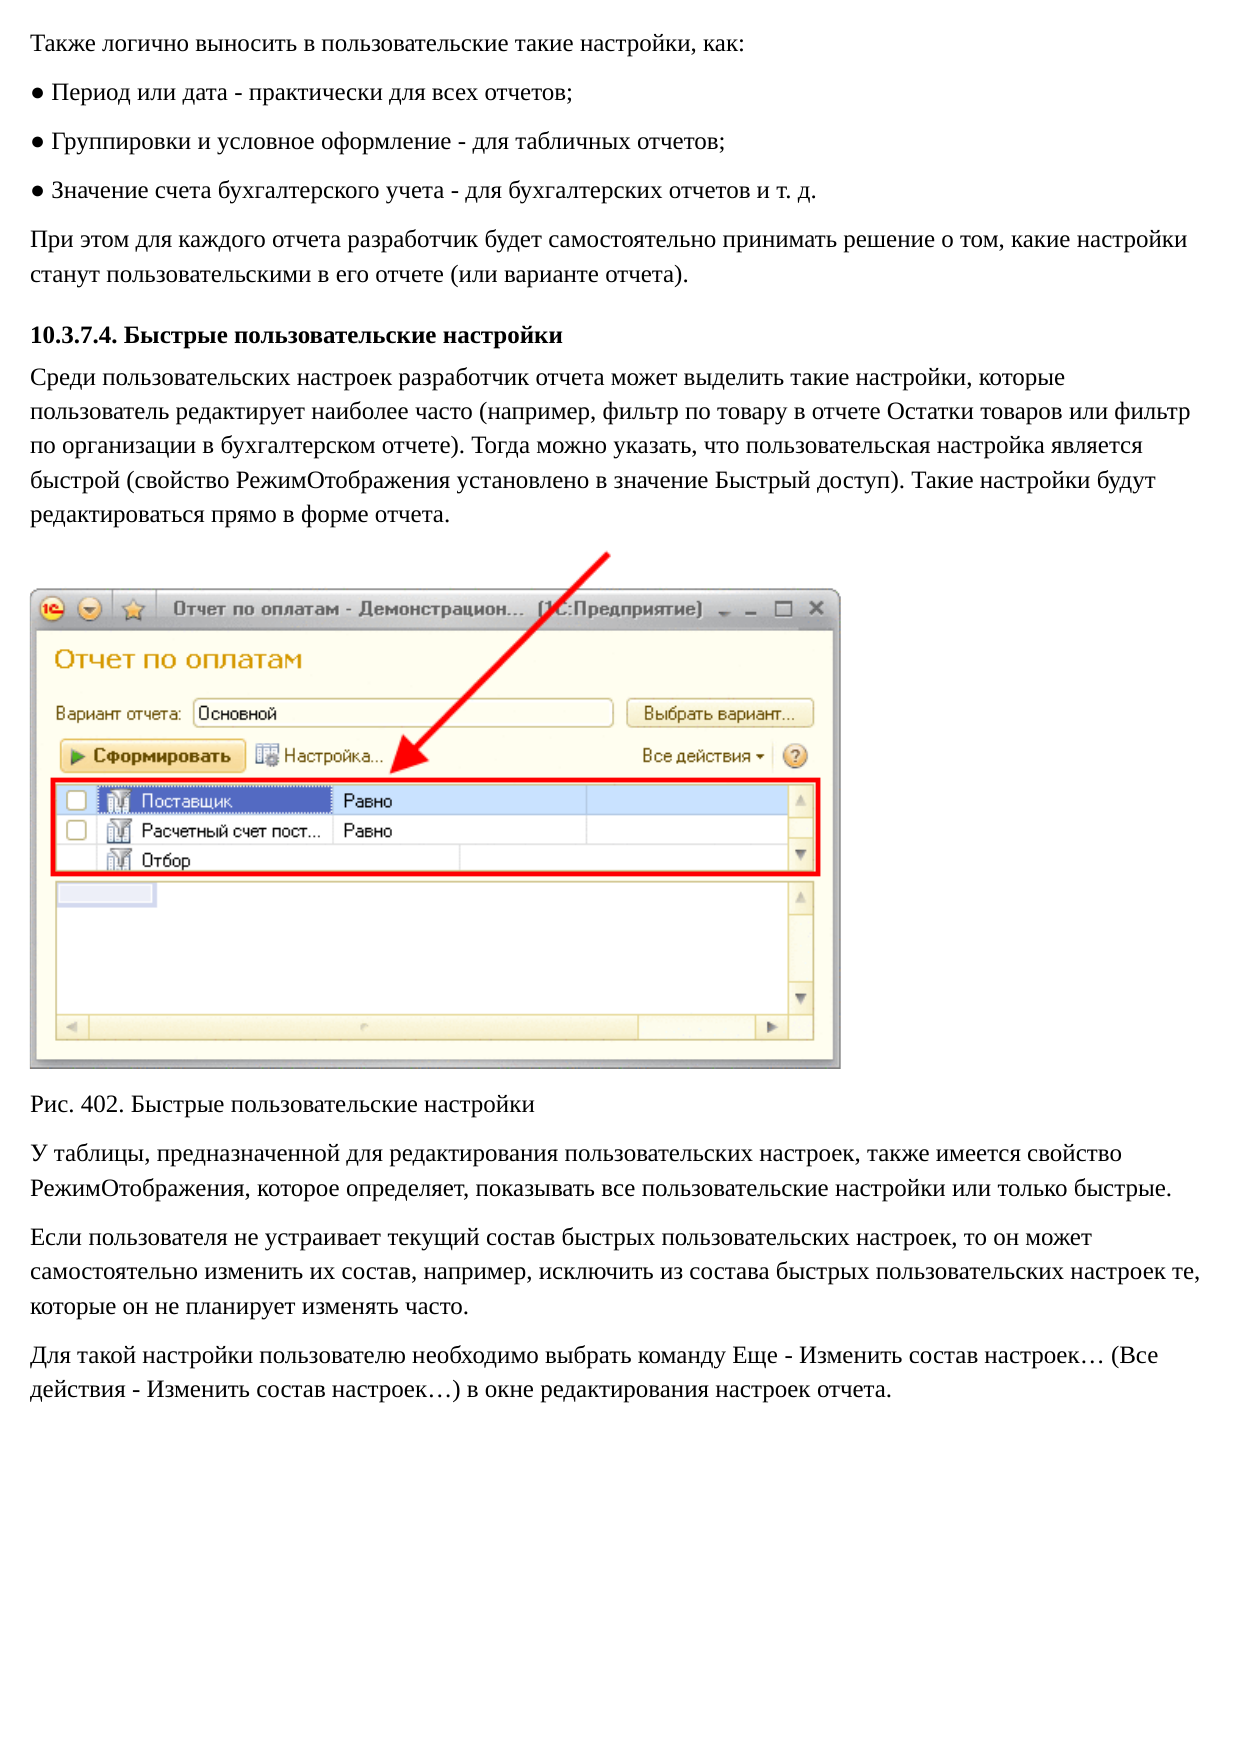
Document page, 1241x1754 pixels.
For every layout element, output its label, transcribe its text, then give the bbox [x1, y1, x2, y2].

text При этом для каждого отчета разработчик будет самостоятельно принимать решение о том, какие настройки станут пользовательскими в его отчете (или варианте отчета). [30, 224, 1211, 288]
text Если пользователя не устраивает текущий состав быстрых пользовательских настроек, то он может самостоятельно изменить их состав, например, исключить из состава быстрых пользовательских настроек те, которые он не планирует изменять часто. [30, 1222, 1211, 1319]
text Среди пользовательских настроек разработчик отчета может выделить такие настройки, которые пользователь редактирует наиболее часто (например, фильтр по товару в отчете Остатки товаров или фильтр по организации в бухгалтерском отчете). Тогда можно указать, что пользовательская настройка является быстрой (свойство РежимОтображения установлено в значение Быстрый доступ). Такие настройки будут редактироваться прямо в форме отчета. [30, 362, 1211, 528]
text Рис. 402. Быстрые пользовательские настройки [30, 1089, 1211, 1118]
picture [29, 548, 841, 1069]
text ● Группировки и условное оформление ‑ для табличных отчетов; [30, 126, 1211, 155]
text Для такой настройки пользователю необходимо выбрать команду Еще ‑ Изменить состав настроек… (Все действия ‑ Изменить состав настроек…) в окне редактирования настроек отчета. [30, 1340, 1211, 1403]
text Также логично выносить в пользовательские такие настройки, как: [30, 28, 1211, 57]
text ● Период или дата ‑ практически для всех отчетов; [30, 77, 1211, 106]
text ● Значение счета бухгалтерского учета ‑ для бухгалтерских отчетов и т. д. [30, 175, 1211, 204]
subtitle 10.3.7.4. Быстрые пользовательские настройки [30, 320, 1211, 349]
text У таблицы, предназначенной для редактирования пользовательских настроек, также имеется свойство РежимОтображения, которое определяет, показывать все пользовательские настройки или только быстрые. [30, 1138, 1211, 1202]
